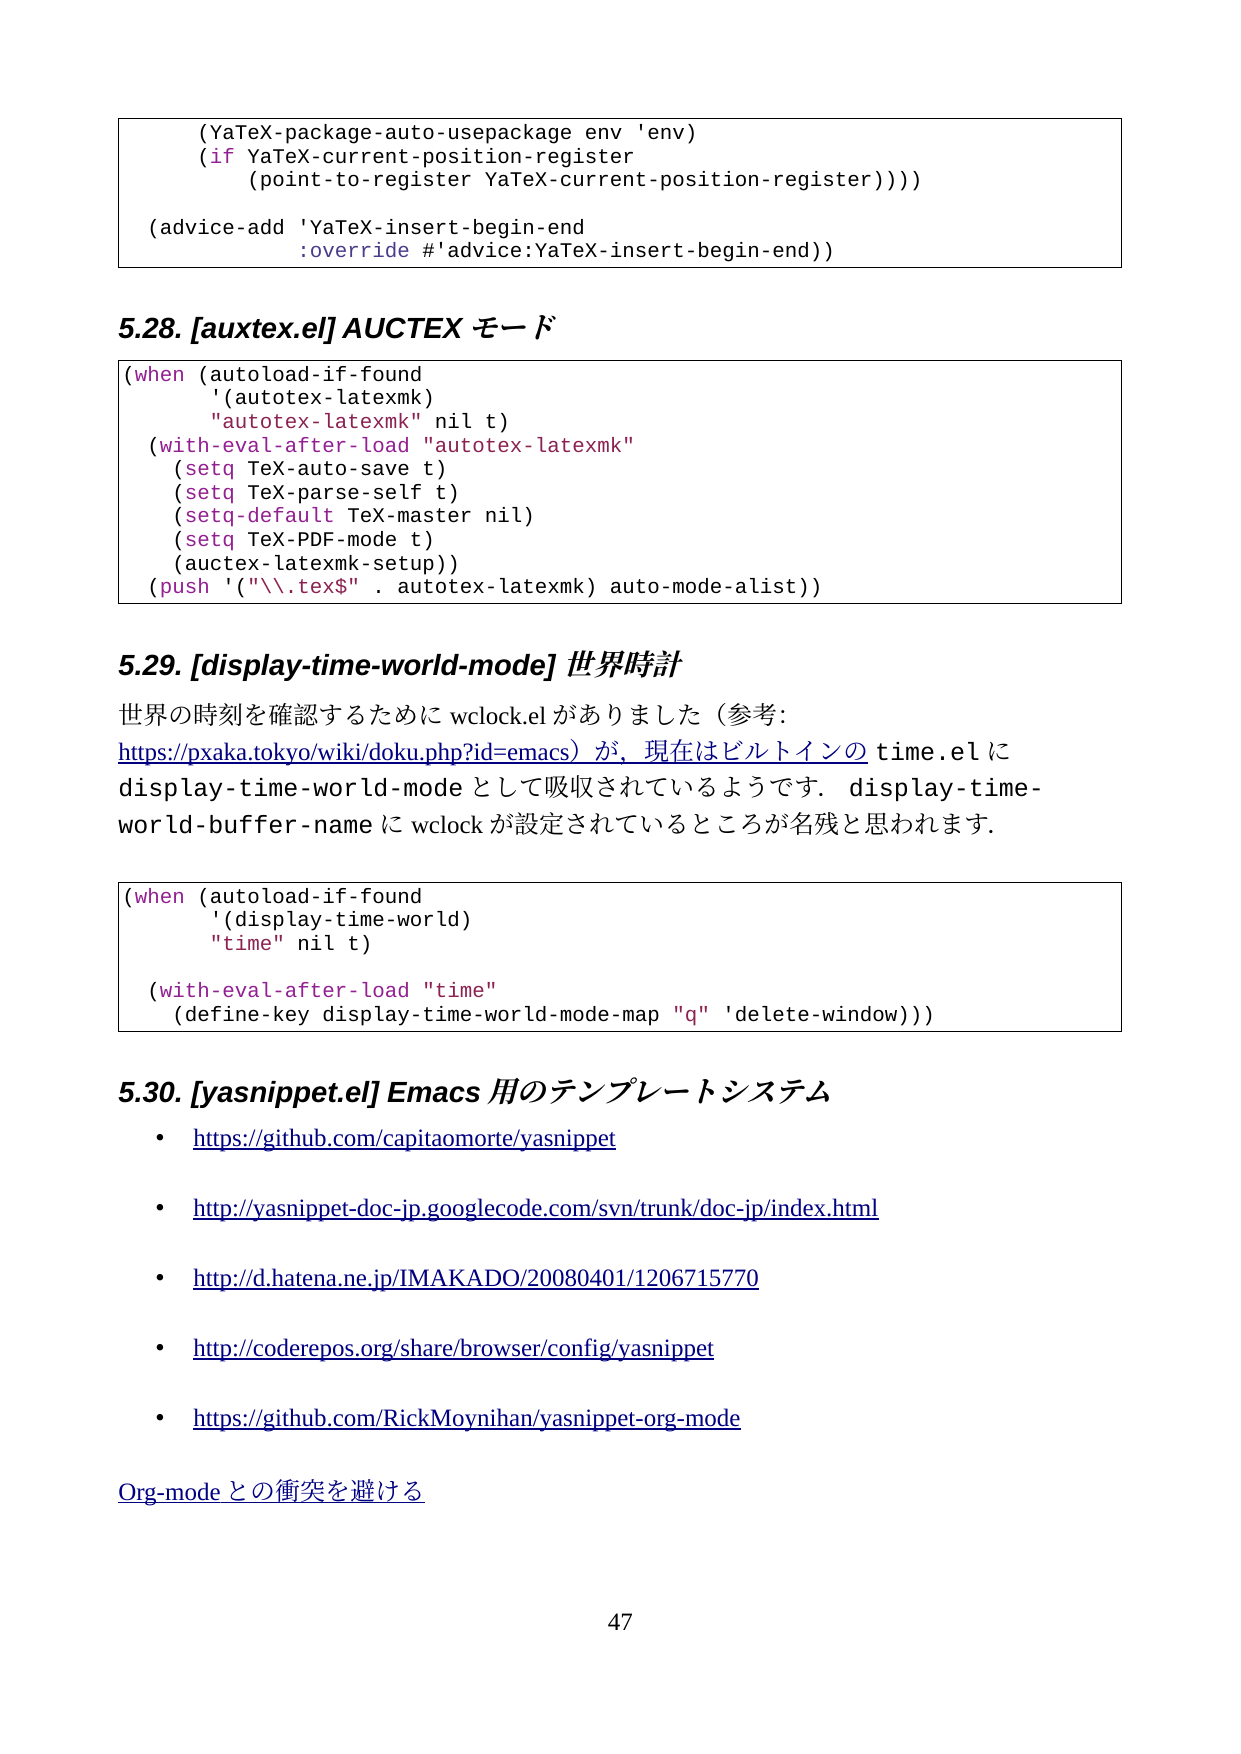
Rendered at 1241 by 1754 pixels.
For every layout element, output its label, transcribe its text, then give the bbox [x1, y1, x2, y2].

text (advice-add 'YaTeX-insert-begin-end [119, 213, 1121, 236]
text '(display-time-world) [119, 905, 1121, 929]
text (setq TeX-auto-save t) [119, 454, 1121, 478]
text (with-eval-after-load "autotex-latexmk" [119, 431, 1121, 454]
text (when (autoload-if-found [119, 883, 1121, 905]
subtitle [yasnippet.el] Emacs用のテンプレートシステム [118, 1069, 1122, 1111]
subtitle [auxtex.el] AUCTEXモード [118, 305, 1122, 347]
text Org-modeとの衝突を避ける [118, 1473, 1122, 1536]
list https://github.com/capitaomorte/yasnippet [156, 1123, 1122, 1181]
list http://yasnippet-doc-jp.googlecode.com/svn/trunk/doc-jp/index.html [156, 1193, 1122, 1251]
subtitle [display-time-world-mode] 世界時計 [118, 641, 1122, 683]
list http://coderepos.org/share/browser/config/yasnippet [156, 1333, 1122, 1391]
text "time" nil t) [119, 929, 1121, 953]
text (setq-default TeX-master nil) [119, 502, 1121, 525]
text (if YaTeX-current-position-register [119, 142, 1121, 165]
text (define-key display-time-world-mode-map "q" 'delete-window))) [119, 1000, 1121, 1031]
text (YaTeX-package-auto-usepackage env 'env) [119, 119, 1121, 142]
text 世界の時刻を確認するために wclock.el がありました（参考：https://pxaka.tokyo/wiki/doku.php?id=emacs）が，現在はビルトインの time.el に display-time-world-mode として吸収されているようです． display-time-world-buffer-name に wclock が設定されているところが名残と思われます． [118, 696, 1122, 869]
text (push '("\\.tex$" . autotex-latexmk) auto-mode-alist)) [119, 572, 1121, 603]
text (setq TeX-parse-self t) [119, 478, 1121, 502]
text (setq TeX-PDF-mode t) [119, 525, 1121, 549]
text (auctex-latexmk-setup)) [119, 549, 1121, 572]
text (point-to-register YaTeX-current-position-register)))) [119, 165, 1121, 189]
text (with-eval-after-load "time" [119, 976, 1121, 1000]
text '(autotex-latexmk) [119, 383, 1121, 407]
text "autotex-latexmk" nil t) [119, 407, 1121, 431]
text (when (autoload-if-found [119, 361, 1121, 383]
text :override #'advice:YaTeX-insert-begin-end)) [119, 236, 1121, 267]
list http://d.hatena.ne.jp/IMAKADO/20080401/1206715770 [156, 1263, 1122, 1321]
list https://github.com/RickMoynihan/yasnippet-org-mode [156, 1403, 1122, 1461]
